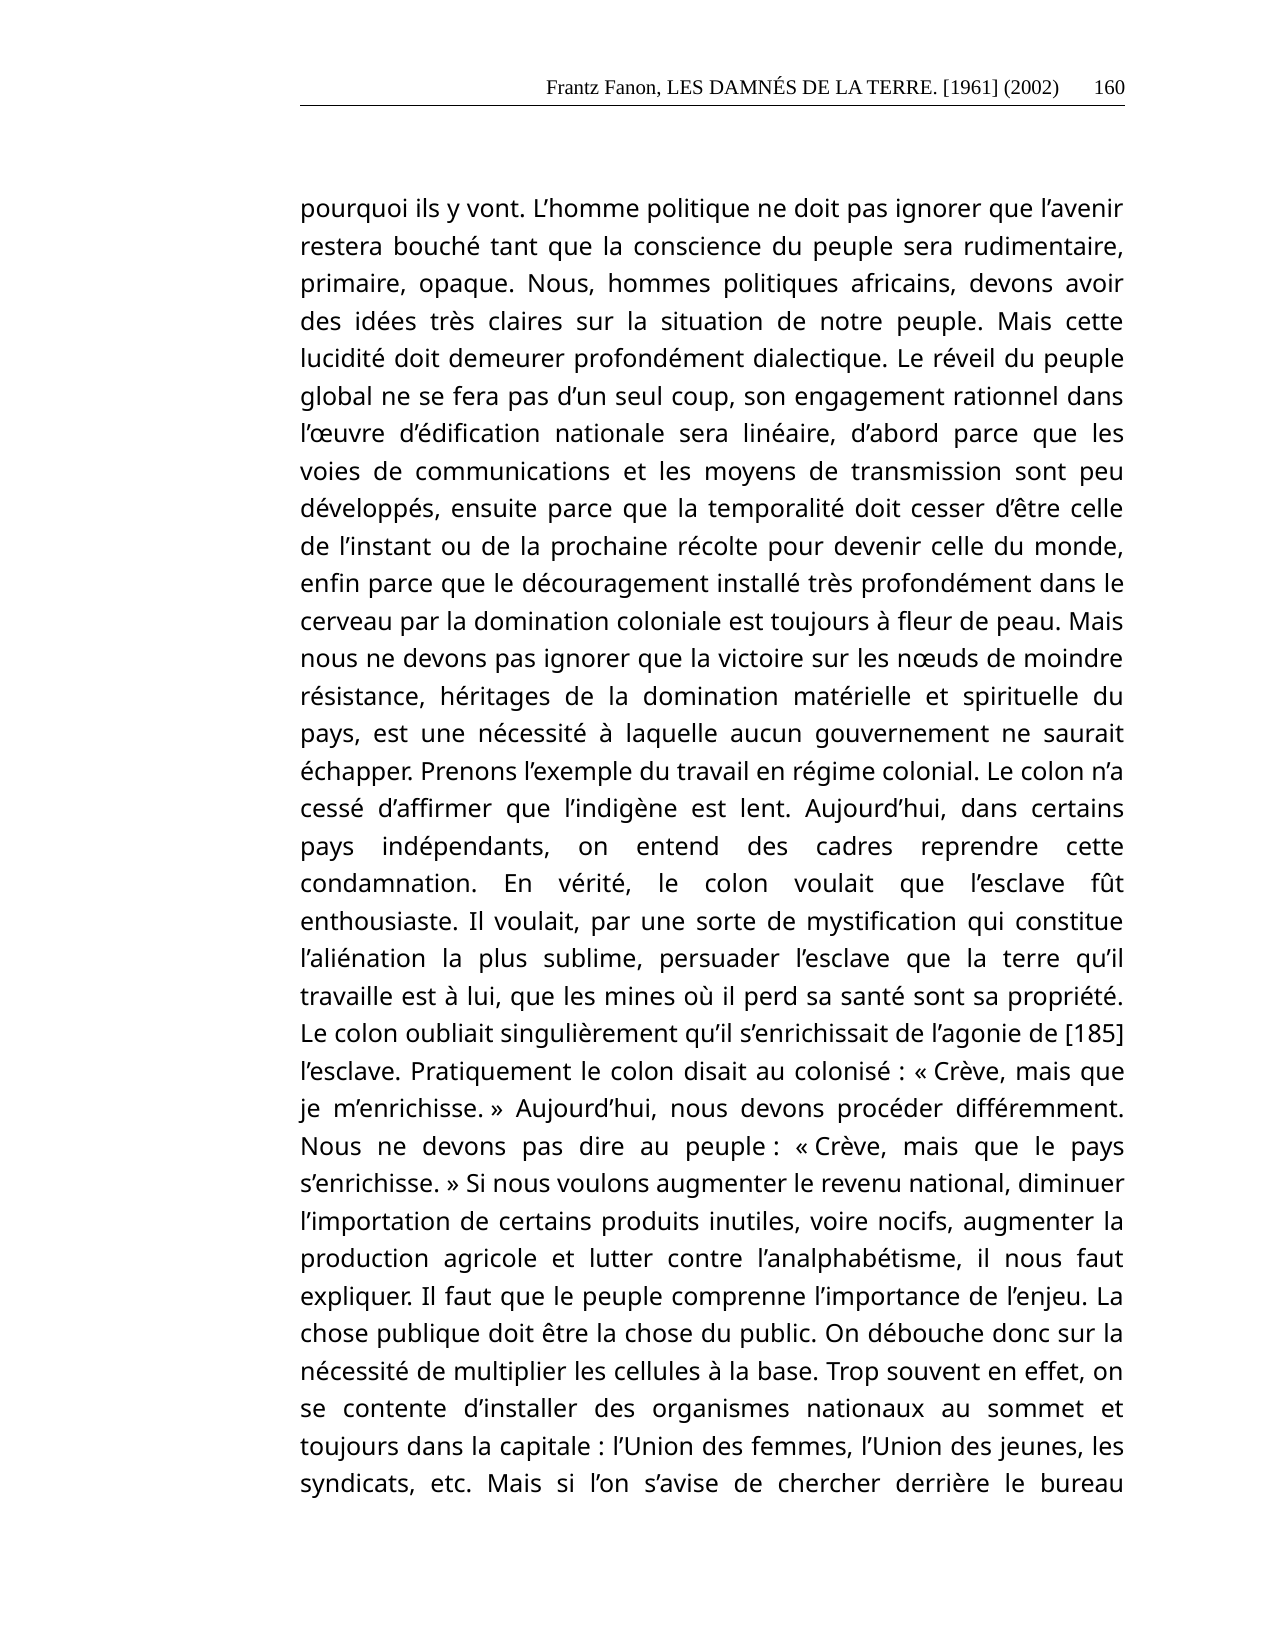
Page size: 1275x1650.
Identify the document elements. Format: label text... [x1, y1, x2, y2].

text pourquoi ils y vont. L’homme politique ne doit pas ignorer que l’avenir restera bouché tant que la conscience du peuple sera rudimentaire, primaire, opaque. Nous, hommes politiques africains, devons avoir des idées très claires sur la situation de notre peuple. Mais cette lucidité doit demeurer profondément dialectique. Le réveil du peuple global ne se fera pas d’un seul coup, son engagement rationnel dans l’œuvre d’édification nationale sera linéaire, d’abord parce que les voies de communications et les moyens de transmission sont peu développés, ensuite parce que la temporalité doit cesser d’être celle de l’instant ou de la prochaine récolte pour devenir celle du monde, enfin parce que le découragement installé très profondément dans le cerveau par la domination coloniale est toujours à fleur de peau. Mais nous ne devons pas ignorer que la victoire sur les nœuds de moindre résistance, héritages de la domination matérielle et spirituelle du pays, est une nécessité à laquelle aucun gouvernement ne saurait échapper. Prenons l’exemple du travail en régime colonial. Le colon n’a cessé d’affirmer que l’indigène est lent. Aujourd’hui, dans certains pays indépendants, on entend des cadres reprendre cette condamnation. En vérité, le colon voulait que l’esclave fût enthousiaste. Il voulait, par une sorte de mystification qui constitue l’aliénation la plus sublime, persuader l’esclave que la terre qu’il travaille est à lui, que les mines où il perd sa santé sont sa propriété. Le colon oubliait singulièrement qu’il s’enrichissait de l’agonie de [185] l’esclave. Pratiquement le colon disait au colonisé : « Crève, mais que je m’enrichisse. » Aujourd’hui, nous devons procéder différemment. Nous ne devons pas dire au peuple : « Crève, mais que le pays s’enrichisse. » Si nous voulons augmenter le revenu national, diminuer l’importation de certains produits inutiles, voire nocifs, augmenter la production agricole et lutter contre l’analphabétisme, il nous faut expliquer. Il faut que le peuple comprenne l’importance de l’enjeu. La chose publique doit être la chose du public. On débouche donc sur la nécessité de multiplier les cellules à la base. Trop souvent en effet, on se contente d’installer des organismes nationaux au sommet et toujours dans la capitale : l’Union des femmes, l’Union des jeunes, les syndicats, etc. Mais si l’on s’avise de chercher derrière le bureau [300, 187, 1125, 1500]
